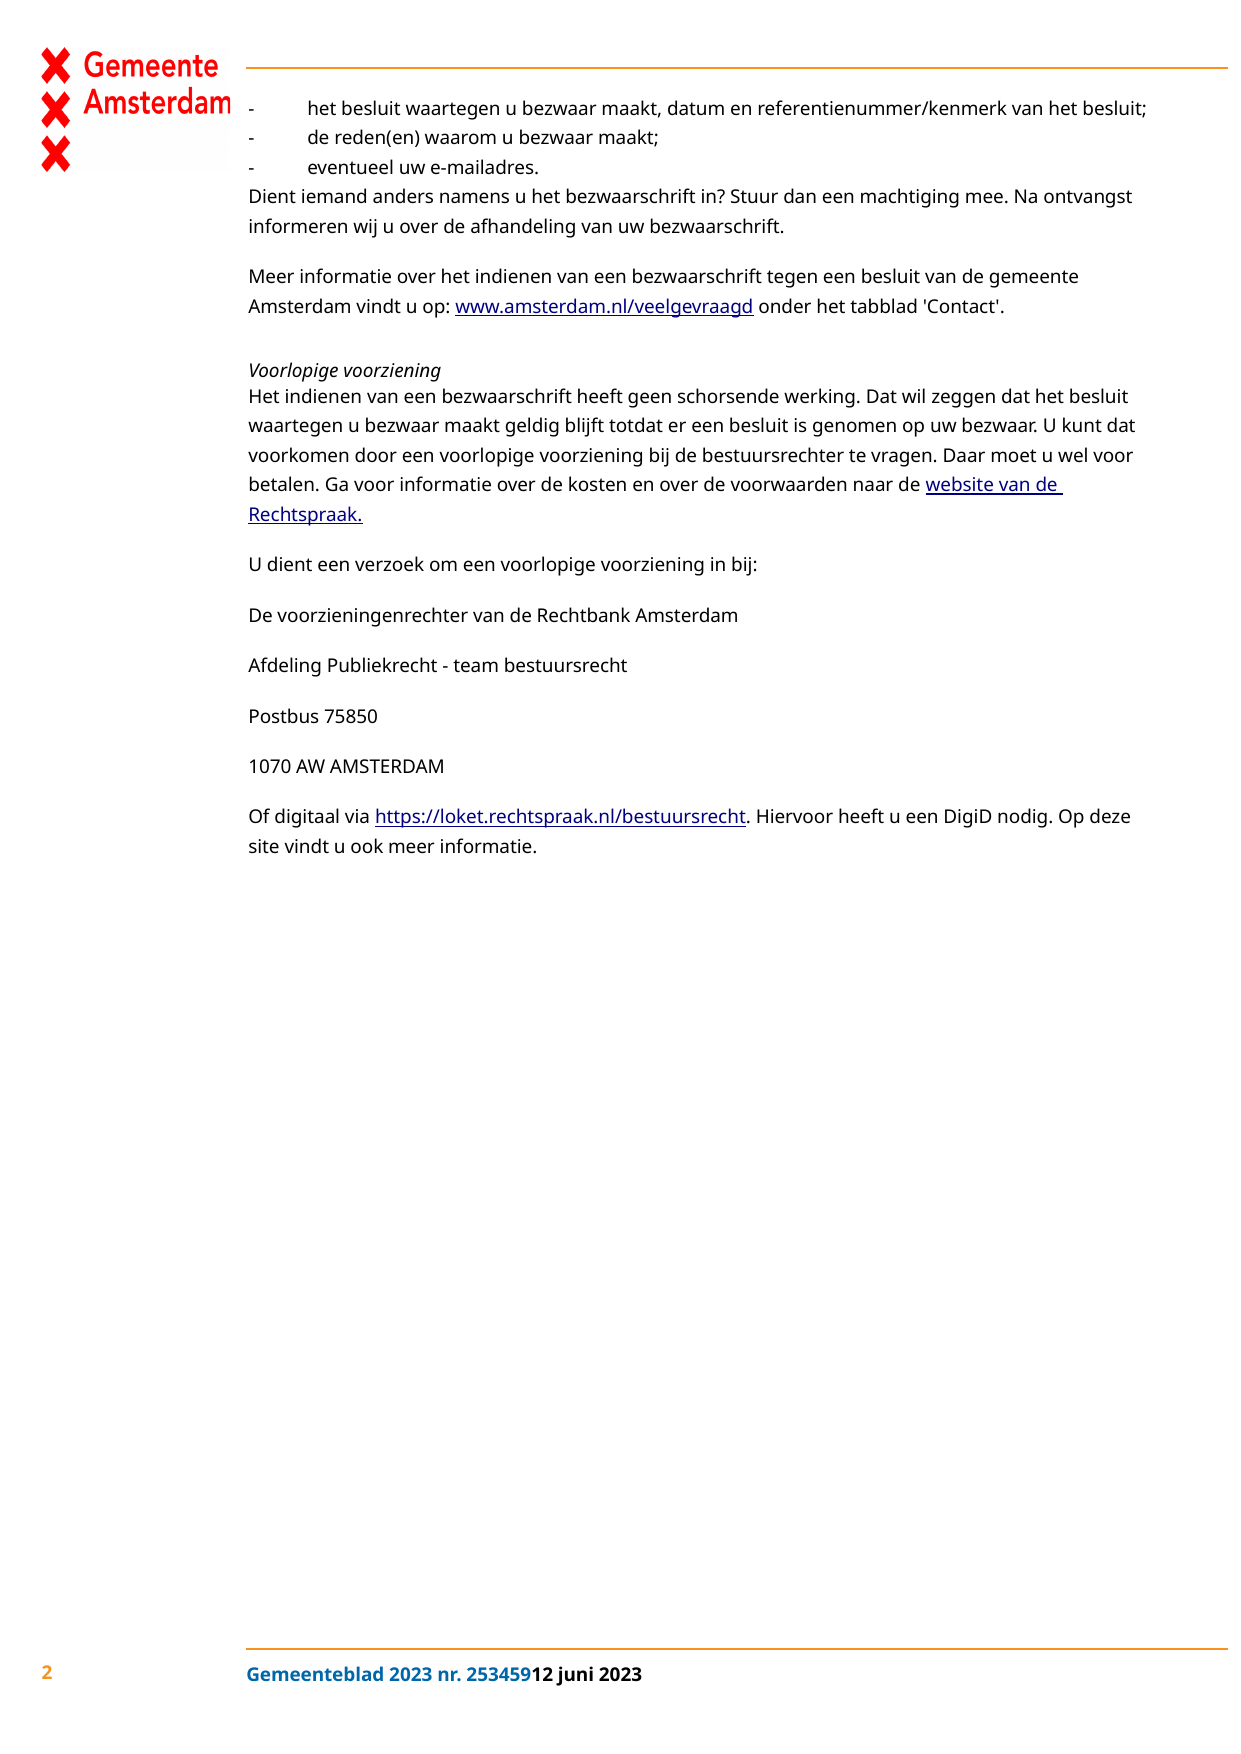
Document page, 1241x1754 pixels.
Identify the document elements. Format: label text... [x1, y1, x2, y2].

text Dient iemand anders namens u het bezwaarschrift in? Stuur dan een machtiging mee. Na ontvangst informeren wij u over de afhandeling van uw bezwaarschrift. [248, 183, 1152, 239]
text Meer informatie over het indienen van een bezwaarschrift tegen een besluit van de gemeente Amsterdam vindt u op: www.amsterdam.nl/veelgevraagd onder het tabblad 'Contact'. [248, 263, 1152, 319]
text 1070 AW AMSTERDAM [248, 753, 1152, 779]
text Of digitaal via https://loket.rechtspraak.nl/bestuursrecht. Hiervoor heeft u een DigiD nodig. Op deze site vindt u ook meer informatie. [248, 804, 1152, 859]
list de reden(en) waarom u bezwaar maakt; [248, 124, 1152, 150]
text Voorlopige voorziening [248, 357, 1152, 383]
text U dient een verzoek om een voorlopige voorziening in bij: [248, 552, 1152, 577]
text De voorzieningenrechter van de Rechtbank Amsterdam [248, 602, 1152, 628]
text Postbus 75850 [248, 703, 1152, 728]
list het besluit waartegen u bezwaar maakt, datum en referentienummer/kenmerk van het besluit; [248, 95, 1152, 121]
text Afdeling Publiekrecht - team bestuursrecht [248, 652, 1152, 678]
list eventueel uw e-mailadres. [248, 154, 1152, 180]
picture [41, 47, 231, 172]
text Het indienen van een bezwaarschrift heeft geen schorsende werking. Dat wil zeggen dat het besluit waartegen u bezwaar maakt geldig blijft totdat er een besluit is genomen op uw bezwaar. U kunt dat voorkomen door een voorlopige voorziening bij de bestuursrechter te vragen. Daar moet u wel voor betalen. Ga voor informatie over de kosten en over de voorwaarden naar de website van de Rechtspraak. [248, 383, 1152, 527]
